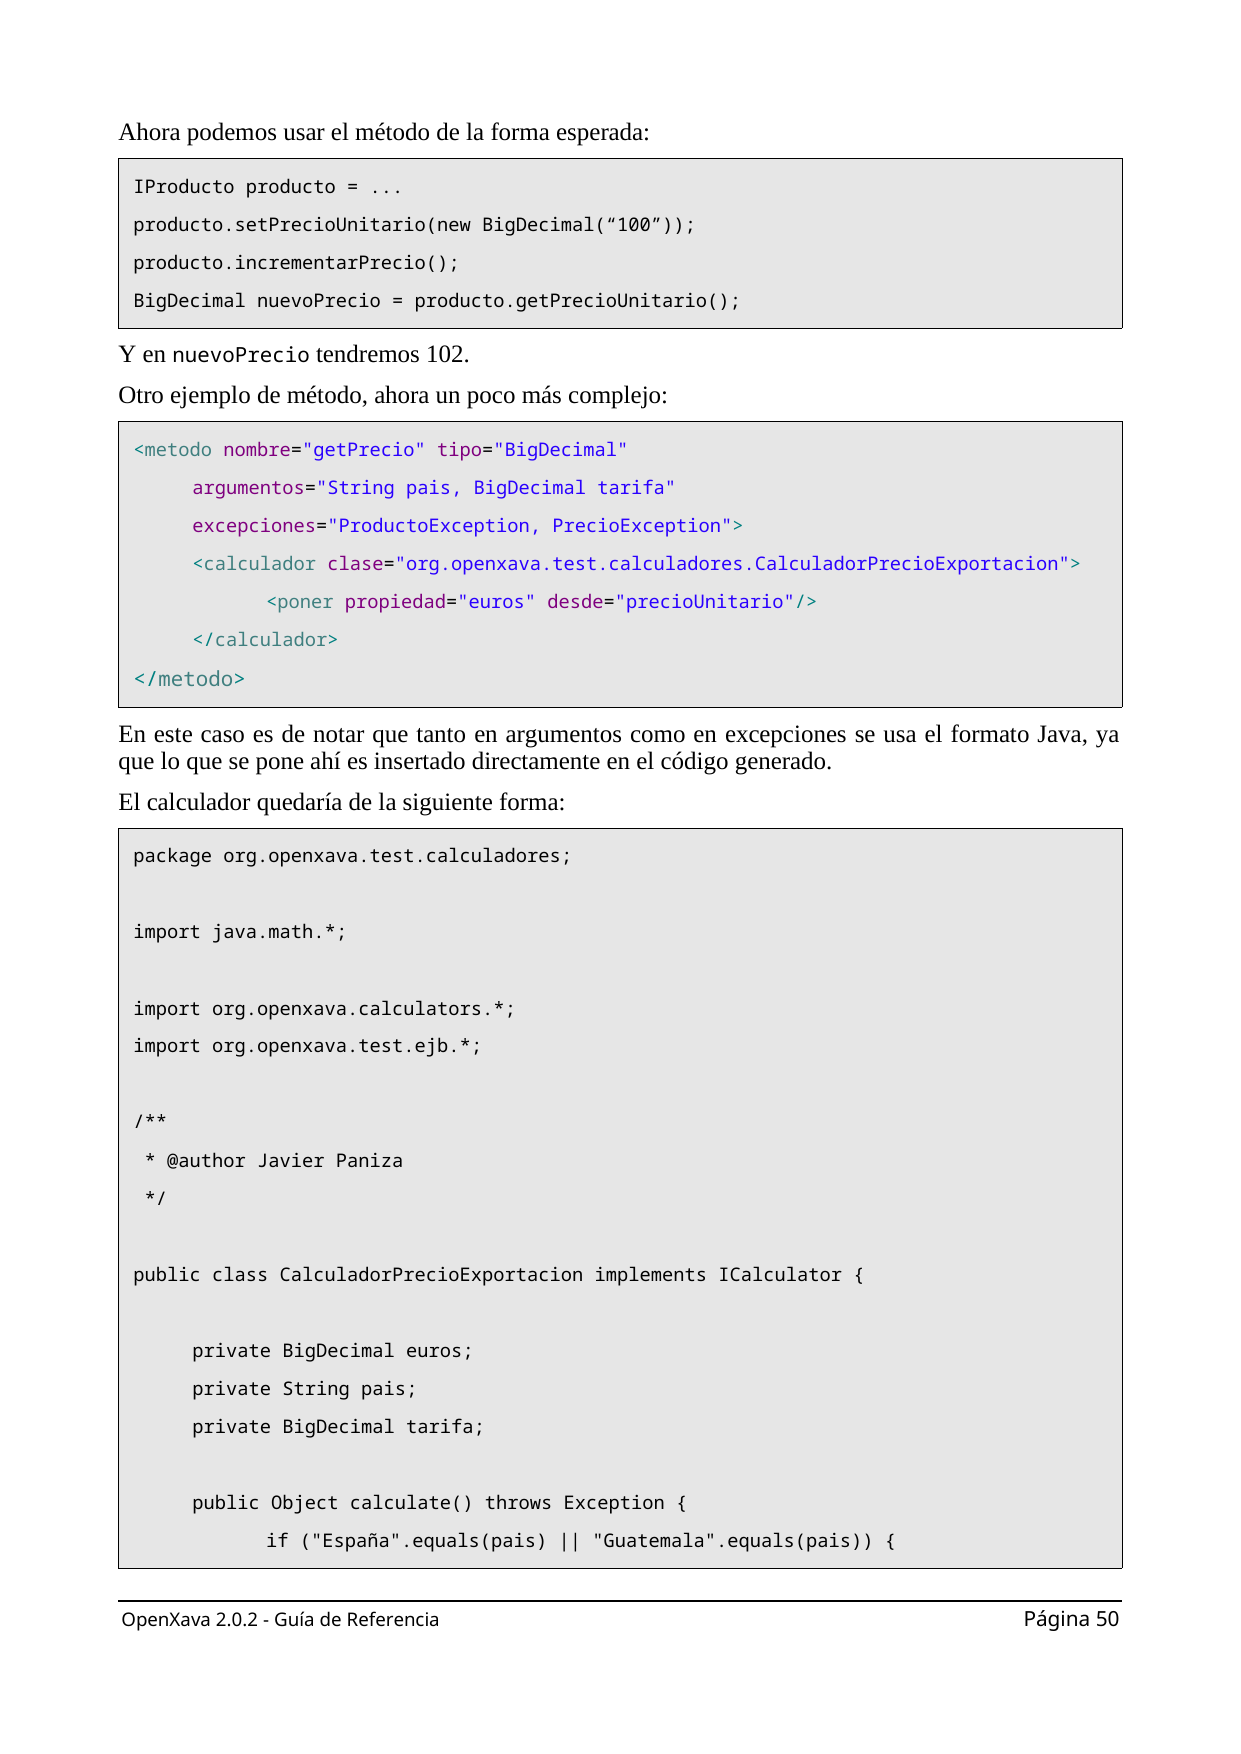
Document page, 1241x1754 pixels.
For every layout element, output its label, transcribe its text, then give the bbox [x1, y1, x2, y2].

text En este caso es de notar que tanto en argumentos como en excepciones se usa el formato Java, ya que lo que se pone ahí es insertado directamente en el código generado. [118, 720, 1122, 775]
text producto.incrementarPrecio(); [119, 234, 1122, 272]
text private BigDecimal euros; [119, 1322, 1122, 1360]
text producto.setPrecioUnitario(new BigDecimal(“100”)); [119, 196, 1122, 234]
text private String pais; [119, 1360, 1122, 1398]
text Otro ejemplo de método, ahora un poco más complejo: [118, 381, 1122, 409]
text */ [119, 1170, 1122, 1208]
text </metodo> [119, 649, 1122, 707]
text public class CalculadorPrecioExportacion implements ICalculator { [119, 1246, 1122, 1284]
text private BigDecimal tarifa; [119, 1398, 1122, 1436]
text BigDecimal nuevoPrecio = producto.getPrecioUnitario(); [119, 272, 1122, 328]
text package org.openxava.test.calculadores; [119, 829, 1122, 866]
text <metodo nombre="getPrecio" tipo="BigDecimal" [119, 422, 1122, 459]
text import java.math.*; [119, 904, 1122, 942]
text excepciones="ProductoException, PrecioException"> [119, 497, 1122, 535]
text Ahora podemos usar el método de la forma esperada: [118, 118, 1122, 146]
text El calculador quedaría de la siguiente forma: [118, 788, 1122, 815]
text <poner propiedad="euros" desde="precioUnitario"/> [119, 573, 1122, 611]
text if ("España".equals(pais) || "Guatemala".equals(pais)) { [119, 1512, 1122, 1568]
text * @author Javier Paniza [119, 1132, 1122, 1170]
text import org.openxava.calculators.*; [119, 980, 1122, 1018]
text Y en nuevoPrecio tendremos 102. [118, 340, 1122, 368]
text /** [119, 1094, 1122, 1132]
text </calculador> [119, 611, 1122, 649]
text IProducto producto = ... [119, 159, 1122, 196]
text argumentos="String pais, BigDecimal tarifa" [119, 459, 1122, 497]
text <calculador clase="org.openxava.test.calculadores.CalculadorPrecioExportacion"> [119, 535, 1122, 573]
text public Object calculate() throws Exception { [119, 1474, 1122, 1512]
text import org.openxava.test.ejb.*; [119, 1018, 1122, 1056]
